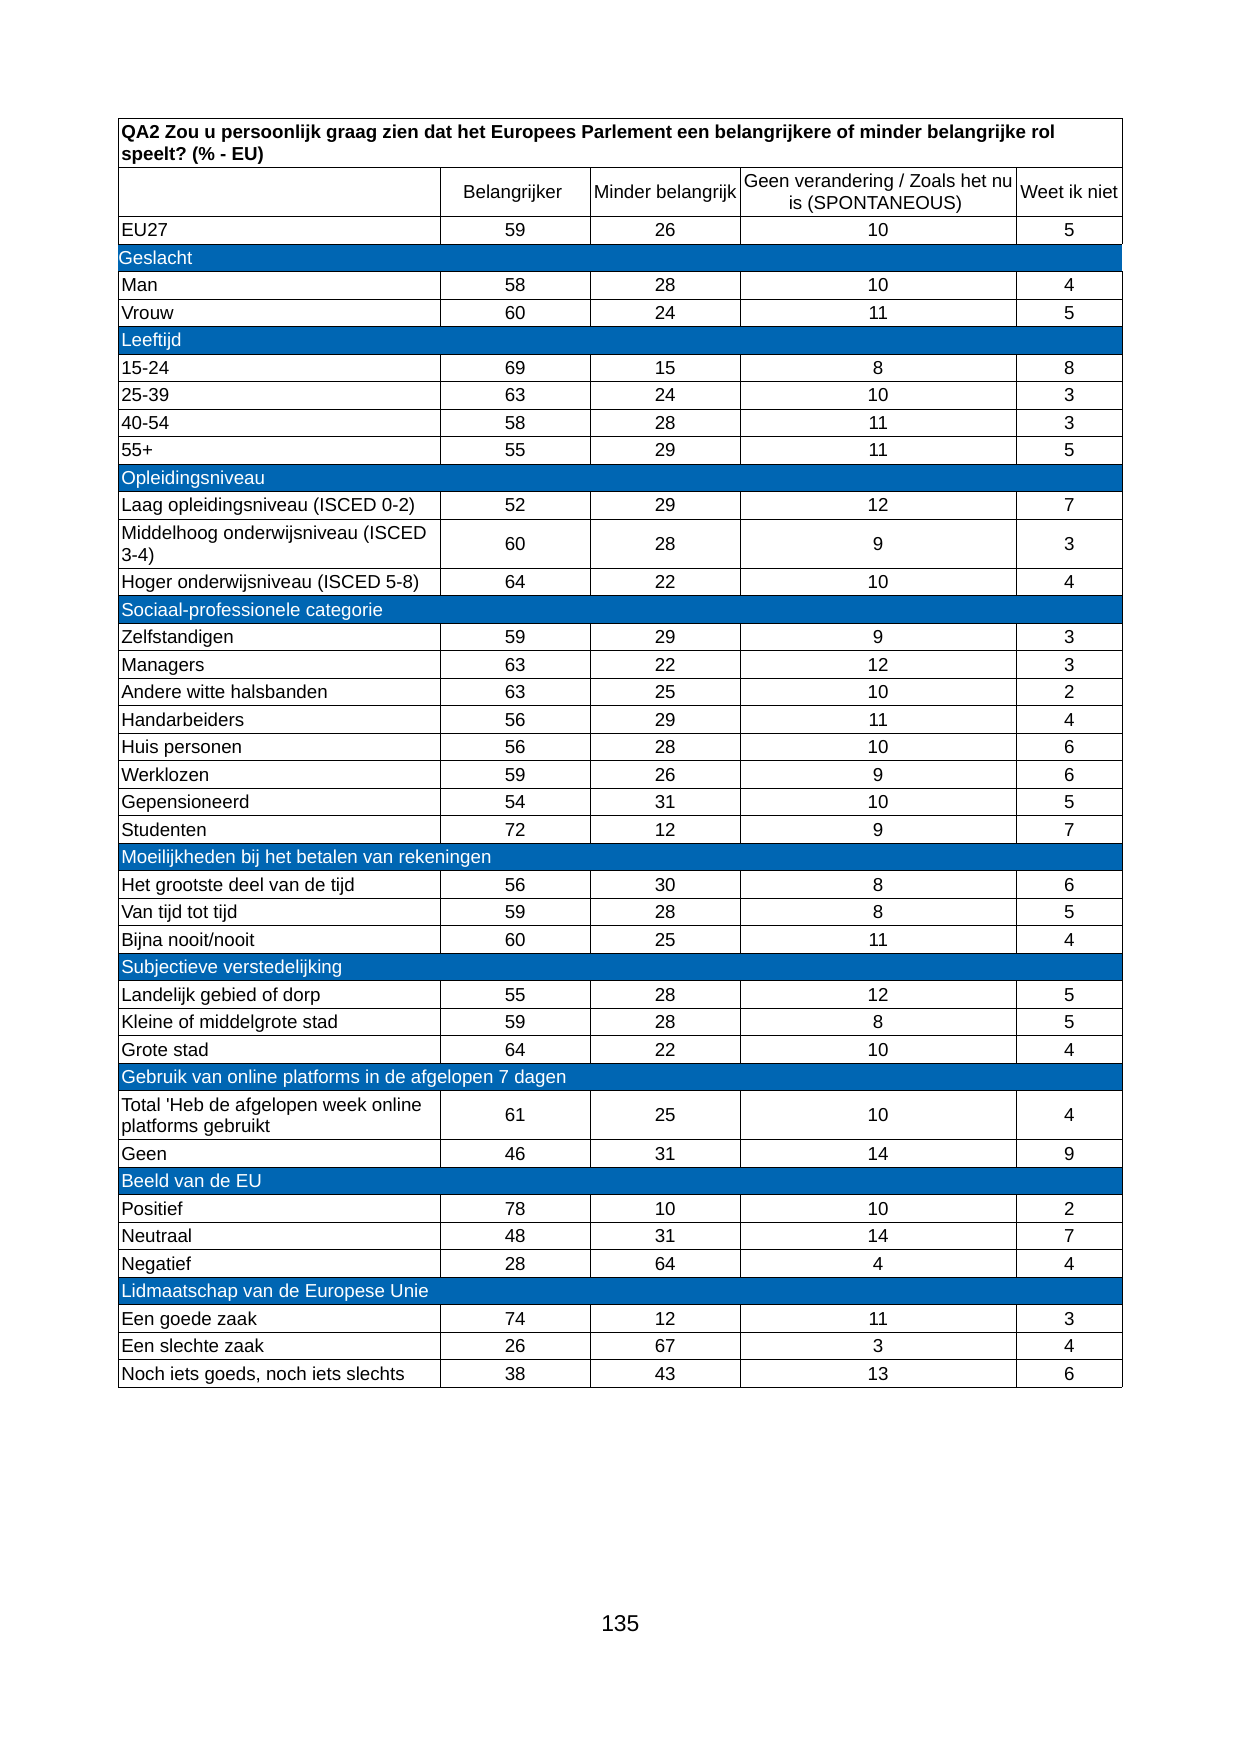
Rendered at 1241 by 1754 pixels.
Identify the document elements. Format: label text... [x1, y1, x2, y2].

table_cell Belangrijker [441, 168, 590, 216]
table_cell EU27 [119, 217, 440, 244]
table_cell 11 [741, 706, 1016, 733]
table_cell 3 [1017, 520, 1122, 568]
table_cell 10 [741, 569, 1016, 595]
table_cell 60 [441, 300, 590, 326]
table_cell 11 [741, 300, 1016, 326]
table_cell Total 'Heb de afgelopen week online platforms gebruikt [119, 1091, 440, 1139]
table_cell 10 [741, 1091, 1016, 1139]
table_cell 11 [741, 926, 1016, 953]
table_cell 26 [591, 217, 740, 244]
table_cell 31 [591, 1223, 740, 1249]
table_cell 10 [741, 382, 1016, 409]
table_cell Negatief [119, 1250, 440, 1277]
table_cell 28 [591, 1009, 740, 1035]
table_cell 4 [1017, 1333, 1122, 1359]
table_cell Een goede zaak [119, 1305, 440, 1332]
table_cell 28 [591, 899, 740, 925]
table_cell 59 [441, 1009, 590, 1035]
table_cell Een slechte zaak [119, 1333, 440, 1359]
table_cell Middelhoog onderwijsniveau (ISCED 3-4) [119, 520, 440, 568]
table_cell Geen verandering / Zoals het nu is (SPONTANEOUS) [741, 168, 1016, 216]
table_cell 63 [441, 651, 590, 678]
table_cell 4 [1017, 1036, 1122, 1063]
table_cell 60 [441, 520, 590, 568]
table_cell Studenten [119, 816, 440, 843]
table_cell 3 [1017, 1305, 1122, 1332]
table_cell Minder belangrijk [591, 168, 740, 216]
table_cell 5 [1017, 899, 1122, 925]
table_cell 9 [741, 520, 1016, 568]
table_cell 14 [741, 1223, 1016, 1249]
table_cell Noch iets goeds, noch iets slechts [119, 1360, 440, 1387]
table_cell Gebruik van online platforms in de afgelopen 7 dagen [119, 1064, 1122, 1090]
table_cell Geen [119, 1140, 440, 1167]
table_cell 25-39 [119, 382, 440, 409]
table_cell 3 [741, 1333, 1016, 1359]
table_cell 52 [441, 492, 590, 519]
table_cell 54 [441, 789, 590, 815]
table_cell Positief [119, 1195, 440, 1222]
table_cell 29 [591, 706, 740, 733]
table_cell 25 [591, 1091, 740, 1139]
table_cell 5 [1017, 789, 1122, 815]
table_cell Bijna nooit/nooit [119, 926, 440, 953]
table_cell Laag opleidingsniveau (ISCED 0-2) [119, 492, 440, 519]
table_cell 26 [591, 761, 740, 788]
table_cell 30 [591, 871, 740, 898]
table_cell 55 [441, 981, 590, 1008]
table_cell Geslacht [118, 245, 1122, 271]
table_cell 7 [1017, 1223, 1122, 1249]
table_cell 56 [441, 734, 590, 760]
table_cell 61 [441, 1091, 590, 1139]
table_cell 64 [441, 569, 590, 595]
table_cell Huis personen [119, 734, 440, 760]
table_cell 31 [591, 1140, 740, 1167]
table_cell 28 [591, 272, 740, 299]
table_cell 3 [1017, 410, 1122, 436]
table_cell 5 [1017, 437, 1122, 464]
table_cell 4 [1017, 1091, 1122, 1139]
table_cell 22 [591, 651, 740, 678]
table_cell 69 [441, 355, 590, 381]
table_cell 3 [1017, 624, 1122, 650]
table_cell 59 [441, 761, 590, 788]
table_cell [119, 168, 440, 216]
table_cell 8 [1017, 355, 1122, 381]
table_cell 4 [1017, 569, 1122, 595]
table_cell 4 [1017, 1250, 1122, 1277]
table_cell 6 [1017, 761, 1122, 788]
table_cell 29 [591, 492, 740, 519]
table_cell 55+ [119, 437, 440, 464]
table_cell 59 [441, 624, 590, 650]
table_cell 10 [741, 1195, 1016, 1222]
table_cell Zelfstandigen [119, 624, 440, 650]
table_cell 11 [741, 410, 1016, 436]
table_cell Neutraal [119, 1223, 440, 1249]
table_cell 12 [741, 651, 1016, 678]
table_cell Leeftijd [119, 327, 1122, 354]
table_cell 24 [591, 300, 740, 326]
table_cell 64 [441, 1036, 590, 1063]
table_cell Lidmaatschap van de Europese Unie [119, 1278, 1122, 1304]
table_cell 74 [441, 1305, 590, 1332]
table_cell 4 [1017, 272, 1122, 299]
table_cell 28 [591, 981, 740, 1008]
table_cell 29 [591, 624, 740, 650]
table_cell Handarbeiders [119, 706, 440, 733]
table_cell 25 [591, 679, 740, 705]
table_cell Van tijd tot tijd [119, 899, 440, 925]
table_cell 10 [741, 679, 1016, 705]
table_cell Grote stad [119, 1036, 440, 1063]
table_cell 5 [1017, 981, 1122, 1008]
table_cell 5 [1017, 1009, 1122, 1035]
table_cell 31 [591, 789, 740, 815]
table_cell 8 [741, 871, 1016, 898]
table_cell 2 [1017, 1195, 1122, 1222]
table_cell 59 [441, 899, 590, 925]
table_cell Gepensioneerd [119, 789, 440, 815]
table_cell 12 [741, 981, 1016, 1008]
table_cell 78 [441, 1195, 590, 1222]
table_cell Man [119, 272, 440, 299]
table_cell Andere witte halsbanden [119, 679, 440, 705]
table_cell 24 [591, 382, 740, 409]
table_cell 10 [741, 272, 1016, 299]
table_cell 3 [1017, 651, 1122, 678]
table_cell 58 [441, 410, 590, 436]
table_cell 38 [441, 1360, 590, 1387]
table_cell 3 [1017, 382, 1122, 409]
table_cell Managers [119, 651, 440, 678]
table_cell 60 [441, 926, 590, 953]
table_cell 10 [741, 734, 1016, 760]
table_cell 11 [741, 437, 1016, 464]
table_cell 63 [441, 382, 590, 409]
table_cell 63 [441, 679, 590, 705]
table_cell 28 [591, 410, 740, 436]
table_cell 12 [591, 816, 740, 843]
table_cell 4 [741, 1250, 1016, 1277]
table_cell Moeilijkheden bij het betalen van rekeningen [119, 844, 1122, 870]
table_cell 43 [591, 1360, 740, 1387]
table_cell 12 [591, 1305, 740, 1332]
table_cell 29 [591, 437, 740, 464]
table_cell 9 [741, 761, 1016, 788]
table_cell 4 [1017, 926, 1122, 953]
table_cell 40-54 [119, 410, 440, 436]
table_cell 46 [441, 1140, 590, 1167]
table_cell 8 [741, 1009, 1016, 1035]
table_cell 55 [441, 437, 590, 464]
table_cell 56 [441, 871, 590, 898]
table_cell 10 [741, 1036, 1016, 1063]
table_cell 4 [1017, 706, 1122, 733]
table_cell 28 [591, 520, 740, 568]
table_cell 11 [741, 1305, 1016, 1332]
table_cell 5 [1017, 217, 1122, 244]
table_cell 15-24 [119, 355, 440, 381]
table_cell 12 [741, 492, 1016, 519]
table_cell 6 [1017, 871, 1122, 898]
table_cell Beeld van de EU [119, 1168, 1122, 1194]
table_cell Opleidingsniveau [119, 465, 1122, 491]
table_cell 56 [441, 706, 590, 733]
table_cell Subjectieve verstedelijking [119, 954, 1122, 980]
table_cell 25 [591, 926, 740, 953]
table_cell 64 [591, 1250, 740, 1277]
table_cell Landelijk gebied of dorp [119, 981, 440, 1008]
table_cell 28 [441, 1250, 590, 1277]
table_cell 5 [1017, 300, 1122, 326]
table_cell Kleine of middelgrote stad [119, 1009, 440, 1035]
table_header QA2 Zou u persoonlijk graag zien dat het Europees Parlement een belangrijkere of minder belangrijke rol speelt? (% - EU) [119, 119, 1122, 167]
table_cell 2 [1017, 679, 1122, 705]
table_cell 10 [591, 1195, 740, 1222]
table_cell Sociaal-professionele categorie [119, 596, 1122, 623]
table_cell 6 [1017, 1360, 1122, 1387]
table_cell 26 [441, 1333, 590, 1359]
table_cell Werklozen [119, 761, 440, 788]
table_cell 7 [1017, 492, 1122, 519]
table_cell 14 [741, 1140, 1016, 1167]
table_cell 10 [741, 217, 1016, 244]
table_cell Weet ik niet [1017, 168, 1122, 216]
table_cell Hoger onderwijsniveau (ISCED 5-8) [119, 569, 440, 595]
table_cell 9 [1017, 1140, 1122, 1167]
table_cell 72 [441, 816, 590, 843]
table_cell 10 [741, 789, 1016, 815]
table_cell Het grootste deel van de tijd [119, 871, 440, 898]
table_cell 7 [1017, 816, 1122, 843]
table_cell 22 [591, 569, 740, 595]
table_cell 22 [591, 1036, 740, 1063]
table_cell 6 [1017, 734, 1122, 760]
table_cell Vrouw [119, 300, 440, 326]
table_cell 8 [741, 355, 1016, 381]
table_cell 67 [591, 1333, 740, 1359]
table_cell 48 [441, 1223, 590, 1249]
table_cell 28 [591, 734, 740, 760]
table_cell 9 [741, 624, 1016, 650]
table_cell 13 [741, 1360, 1016, 1387]
table_cell 15 [591, 355, 740, 381]
table_cell 59 [441, 217, 590, 244]
table_cell 9 [741, 816, 1016, 843]
table_cell 8 [741, 899, 1016, 925]
table_cell 58 [441, 272, 590, 299]
